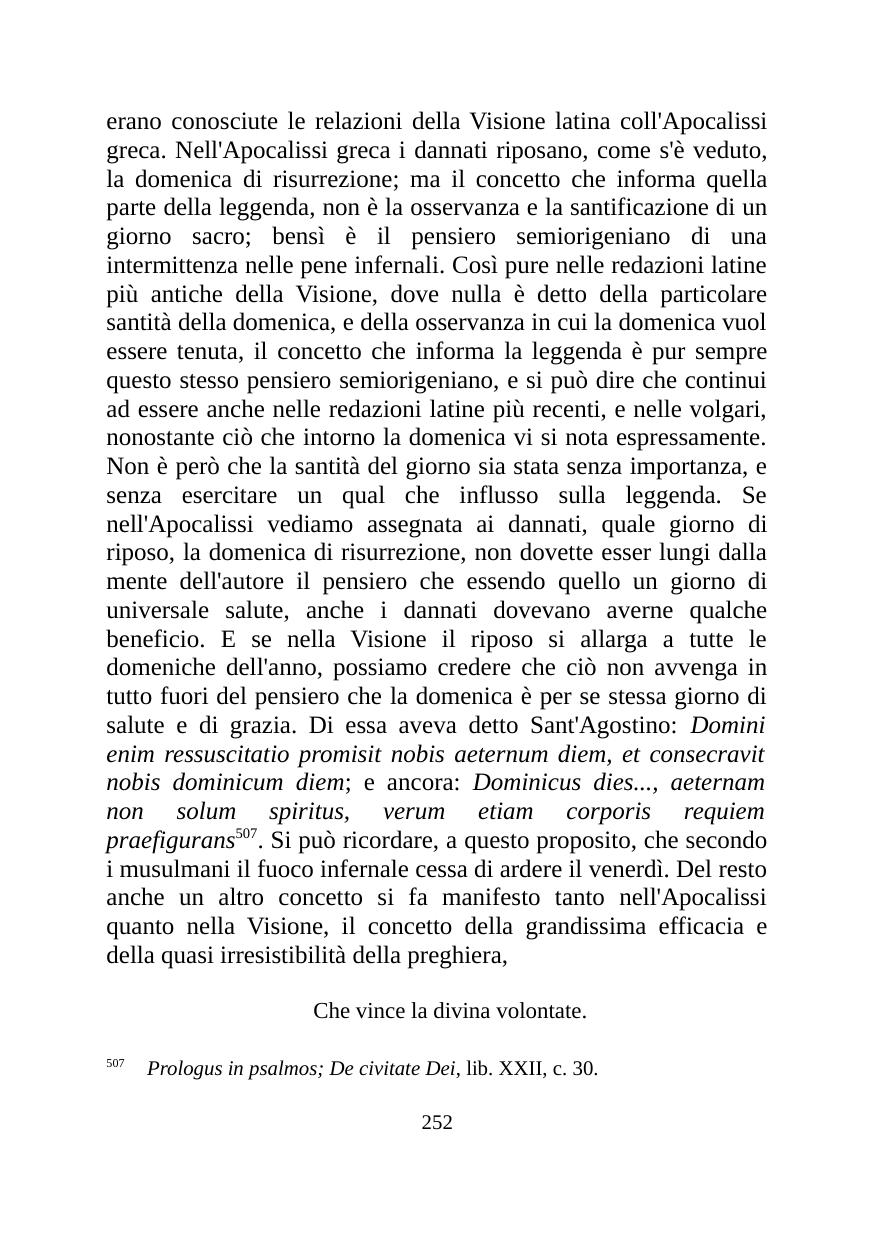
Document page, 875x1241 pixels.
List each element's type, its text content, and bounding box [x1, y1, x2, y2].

text erano conosciute le relazioni della Visione latina coll'Apocalissi greca. Nell'Apocalissi greca i dannati riposano, come s'è veduto, la domenica di risurrezione; ma il concetto che informa quella parte della leggenda, non è la osservanza e la santificazione di un giorno sacro; bensì è il pensiero semiorigeniano di una intermittenza nelle pene infernali. Così pure nelle redazioni latine più antiche della Visione, dove nulla è detto della particolare santità della domenica, e della osservanza in cui la domenica vuol essere tenuta, il concetto che informa la leggenda è pur sempre questo stesso pensiero semiorigeniano, e si può dire che continui ad essere anche nelle redazioni latine più recenti, e nelle volgari, nonostante ciò che intorno la domenica vi si nota espressamente. Non è però che la santità del giorno sia stata senza importanza, e senza esercitare un qual che influsso sulla leggenda. Se nell'Apocalissi vediamo assegnata ai dannati, quale giorno di riposo, la domenica di risurrezione, non dovette esser lungi dalla mente dell'autore il pensiero che essendo quello un giorno di universale salute, anche i dannati dovevano averne qualche beneficio. E se nella Visione il riposo si allarga a tutte le domeniche dell'anno, possiamo credere che ciò non avvenga in tutto fuori del pensiero che la domenica è per se stessa giorno di salute e di grazia. Di essa aveva detto Sant'Agostino: Domini enim ressuscitatio promisit nobis aeternum diem, et consecravit nobis dominicum diem; e ancora: Dominicus dies..., aeternam non solum spiritus, verum etiam corporis requiem praefigurans. Si può ricordare, a questo proposito, che secondo i musulmani il fuoco infernale cessa di ardere il venerdì. Del resto anche un altro concetto si fa manifesto tanto nell'Apocalissi quanto nella Visione, il concetto della grandissima efficacia e della quasi irresistibilità della preghiera, [106, 106, 768, 969]
text Prologus in psalmos; De civitate Dei, lib. XXII, c. 30. [106, 1056, 768, 1080]
text Che vince la divina volontate. [283, 997, 768, 1024]
